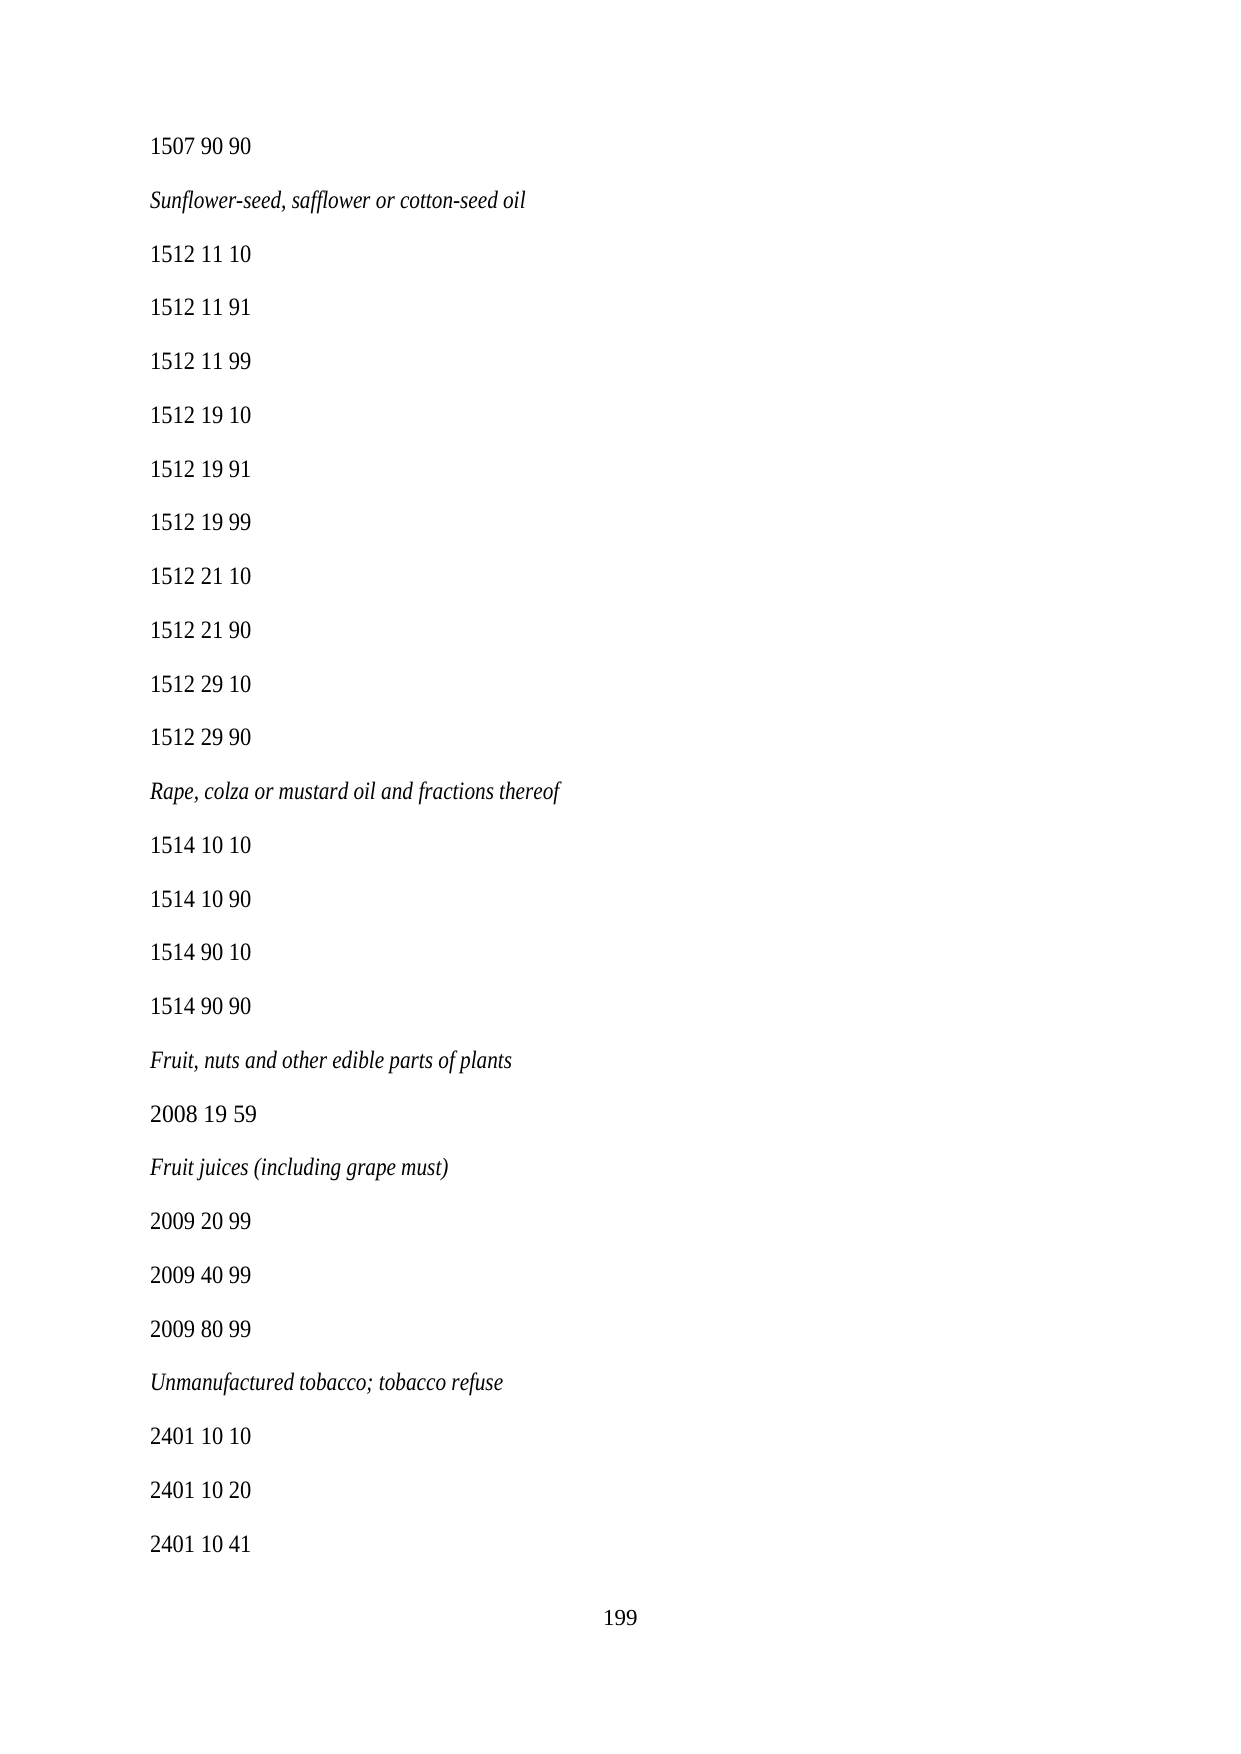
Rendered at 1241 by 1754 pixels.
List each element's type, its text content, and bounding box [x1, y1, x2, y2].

text 1512 29 90 [150, 722, 1090, 751]
text 1514 90 90 [150, 991, 1090, 1020]
text Fruit, nuts and other edible parts of plants [150, 1045, 1090, 1074]
text 1512 19 99 [150, 507, 1090, 536]
text Rape, colza or mustard oil and fractions thereof [150, 776, 1090, 805]
text 2401 10 10 [150, 1421, 1090, 1450]
text 1512 11 99 [150, 346, 1090, 375]
text 1514 10 90 [150, 884, 1090, 912]
text Fruit juices (including grape must) [150, 1152, 1090, 1181]
text 2009 40 99 [150, 1260, 1090, 1289]
text 1512 11 91 [150, 292, 1090, 321]
text 2008 19 59 [150, 1099, 1090, 1127]
text Sunflower-seed, safflower or cotton-seed oil [150, 185, 1090, 214]
text 1514 90 10 [150, 937, 1090, 966]
text 2009 80 99 [150, 1314, 1090, 1342]
text 1514 10 10 [150, 830, 1090, 859]
text 1512 19 91 [150, 454, 1090, 482]
text 1512 21 10 [150, 561, 1090, 590]
text 1507 90 90 [150, 131, 1090, 160]
text 1512 21 90 [150, 615, 1090, 644]
text 2401 10 41 [150, 1529, 1090, 1557]
text 1512 19 10 [150, 400, 1090, 429]
text 1512 11 10 [150, 239, 1090, 267]
text 2009 20 99 [150, 1206, 1090, 1235]
text Unmanufactured tobacco; tobacco refuse [150, 1367, 1090, 1396]
text 2401 10 20 [150, 1475, 1090, 1504]
text 1512 29 10 [150, 669, 1090, 697]
